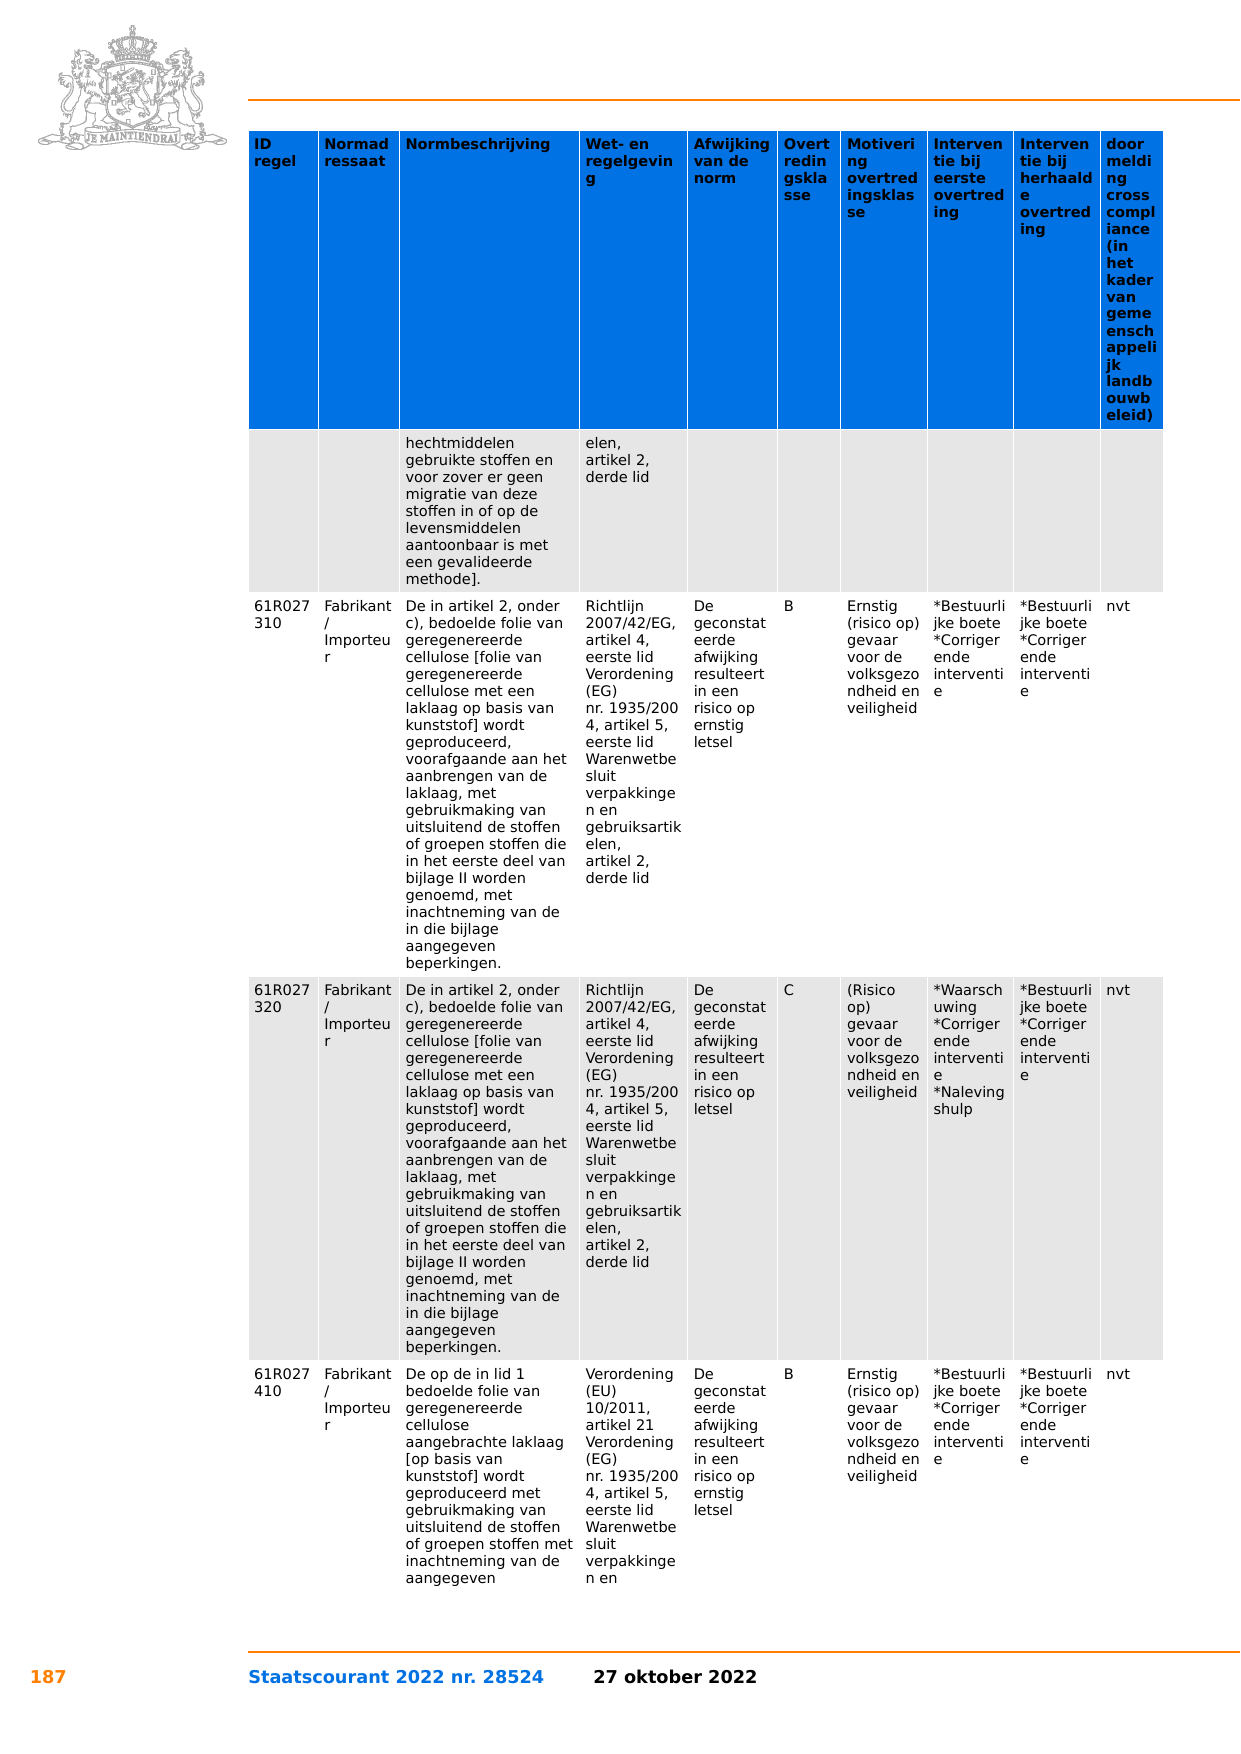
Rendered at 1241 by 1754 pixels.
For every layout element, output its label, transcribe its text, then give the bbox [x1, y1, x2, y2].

table_cell B [778, 1361, 840, 1591]
table_cell nvt [1101, 977, 1163, 1360]
table_cell 61R027320 [249, 977, 318, 1360]
table_header Overtredingsklasse [778, 131, 840, 429]
table_cell hechtmiddelen gebruikte stoffen en voor zover er geen migratie van deze stoffen in of op de levensmiddelen aantoonbaar is met een gevalideerde methode]. [400, 430, 579, 592]
table_cell Fabrikant / Importeur [319, 1361, 399, 1591]
table_cell Ernstig (risico op) gevaar voor de volksgezondheid en veiligheid [841, 1361, 927, 1591]
table_cell De in artikel 2, onder c), bedoelde folie van geregenereerde cellulose [folie van geregenereerde cellulose met een laklaag op basis van kunststof] wordt geproduceerd, voorafgaande aan het aanbrengen van de laklaag, met gebruikmaking van uitsluitend de stoffen of groepen stoffen die in het eerste deel van bijlage II worden genoemd, met inachtneming van de in die bijlage aangegeven beperkingen. [400, 593, 579, 976]
table_cell Richtlijn 2007/42/EG, artikel 4, eerste lid Verordening (EG) nr. 1935/2004, artikel 5, eerste lid Warenwetbesluit verpakkingen en gebruiksartikelen, artikel 2, derde lid [580, 977, 687, 1360]
table_cell [319, 430, 399, 592]
table_header Wet- en regelgeving [580, 131, 687, 429]
table_cell 61R027310 [249, 593, 318, 976]
table_cell C [778, 977, 840, 1360]
table_header Normadressaat [319, 131, 399, 429]
table_cell De geconstateerde afwijking resulteert in een risico op ernstig letsel [688, 1361, 777, 1591]
table_cell [249, 430, 318, 592]
table_cell *Waarschuwing *Corrigerende interventie *Nalevingshulp [928, 977, 1013, 1360]
table_cell *Bestuurlijke boete *Corrigerende interventie [928, 593, 1013, 976]
table_cell *Bestuurlijke boete *Corrigerende interventie [1014, 977, 1100, 1360]
table_cell elen, artikel 2, derde lid [580, 430, 687, 592]
table_cell 61R027410 [249, 1361, 318, 1591]
table_cell [1014, 430, 1100, 592]
table_cell *Bestuurlijke boete *Corrigerende interventie [1014, 1361, 1100, 1591]
table_cell Richtlijn 2007/42/EG, artikel 4, eerste lid Verordening (EG) nr. 1935/2004, artikel 5, eerste lid Warenwetbesluit verpakkingen en gebruiksartikelen, artikel 2, derde lid [580, 593, 687, 976]
table_cell B [778, 593, 840, 976]
table_cell De op de in lid 1 bedoelde folie van geregenereerde cellulose aangebrachte laklaag [op basis van kunststof] wordt geproduceerd met gebruikmaking van uitsluitend de stoffen of groepen stoffen met inachtneming van de aangegeven [400, 1361, 579, 1591]
table_cell Ernstig (risico op) gevaar voor de volksgezondheid en veiligheid [841, 593, 927, 976]
table_cell [1101, 430, 1163, 592]
table_cell Fabrikant / Importeur [319, 593, 399, 976]
table_cell *Bestuurlijke boete *Corrigerende interventie [928, 1361, 1013, 1591]
table_header Interventie bij eerste overtreding [928, 131, 1013, 429]
table_cell [688, 430, 777, 592]
table_header Normbeschrijving [400, 131, 579, 429]
table_cell De in artikel 2, onder c), bedoelde folie van geregenereerde cellulose [folie van geregenereerde cellulose met een laklaag op basis van kunststof] wordt geproduceerd, voorafgaande aan het aanbrengen van de laklaag, met gebruikmaking van uitsluitend de stoffen of groepen stoffen die in het eerste deel van bijlage II worden genoemd, met inachtneming van de in die bijlage aangegeven beperkingen. [400, 977, 579, 1360]
table_header Afwijking van de norm [688, 131, 777, 429]
table_cell [841, 430, 927, 592]
table_cell Verordening (EU) 10/2011, artikel 21 Verordening (EG) nr. 1935/2004, artikel 5, eerste lid Warenwetbesluit verpakkingen en [580, 1361, 687, 1591]
table_header Interventie bij herhaalde overtreding [1014, 131, 1100, 429]
table_header Motivering overtredingsklasse [841, 131, 927, 429]
table_cell Fabrikant / Importeur [319, 977, 399, 1360]
table_cell (Risico op) gevaar voor de volksgezondheid en veiligheid [841, 977, 927, 1360]
table_header ID regel [249, 131, 318, 429]
table_cell [778, 430, 840, 592]
table_cell De geconstateerde afwijking resulteert in een risico op letsel [688, 977, 777, 1360]
table_cell nvt [1101, 1361, 1163, 1591]
table_cell [928, 430, 1013, 592]
table_cell *Bestuurlijke boete *Corrigerende interventie [1014, 593, 1100, 976]
picture [38, 25, 227, 150]
table_cell nvt [1101, 593, 1163, 976]
table_cell De geconstateerde afwijking resulteert in een risico op ernstig letsel [688, 593, 777, 976]
table_header doormelding cross compliance (in het kader van gemeenschappelijk landbouwbeleid) [1101, 131, 1163, 429]
